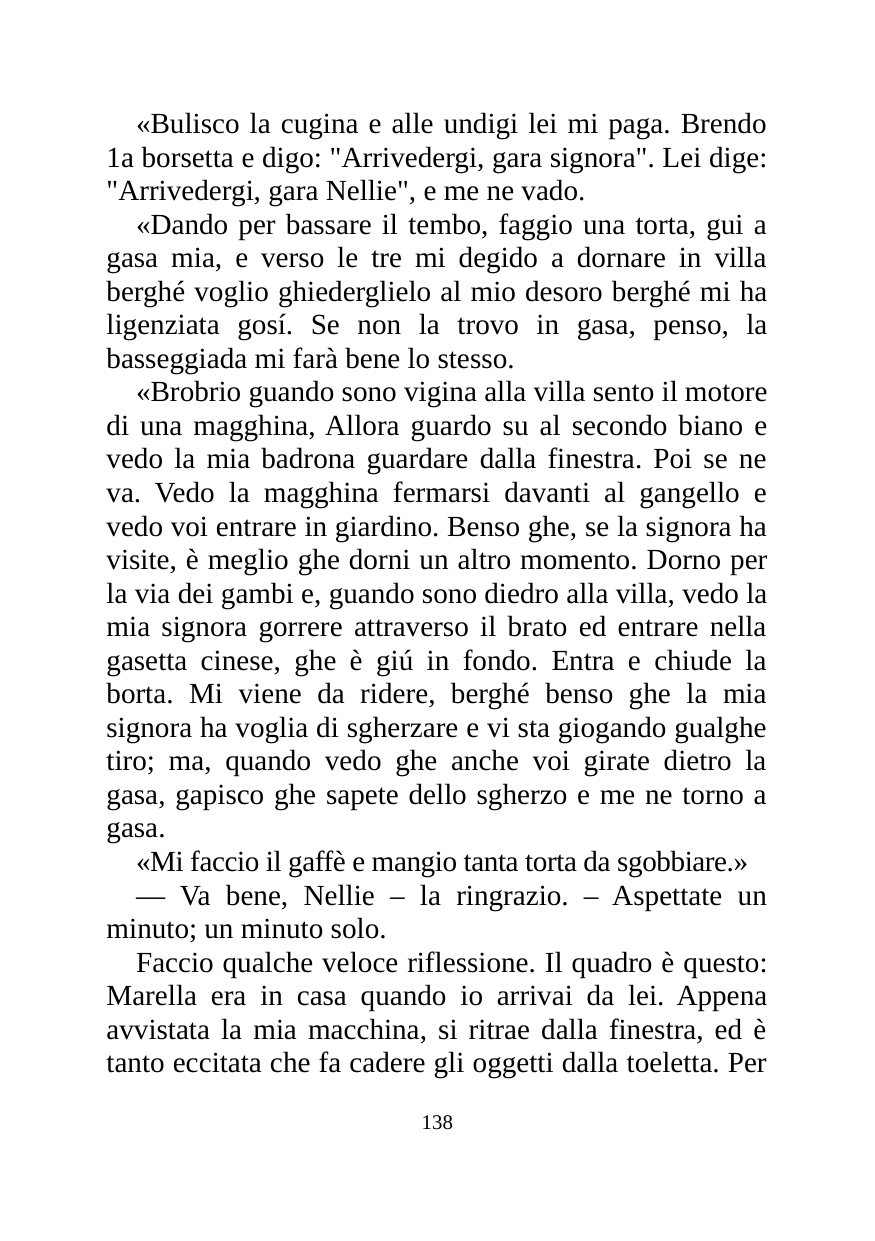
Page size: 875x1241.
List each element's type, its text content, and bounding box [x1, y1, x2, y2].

text — Va bene, Nellie – la ringrazio. – Aspettate un minuto; un minuto solo. [106, 878, 768, 945]
text Faccio qualche veloce riflessione. Il quadro è questo: Marella era in casa quando io arrivai da lei. Appena avvistata la mia macchina, si ritrae dalla finestra, ed è tanto eccitata che fa cadere gli oggetti dalla toeletta. Per [106, 945, 768, 1079]
text «Bulisco la cugina e alle undigi lei mi paga. Brendo 1a borsetta e digo: "Arrivedergi, gara signora". Lei dige: "Arrivedergi, gara Nellie", e me ne vado. [106, 106, 768, 207]
text «Mi faccio il gaffè e mangio tanta torta da sgobbiare.» [106, 844, 768, 878]
text «Dando per bassare il tembo, faggio una torta, gui a gasa mia, e verso le tre mi degido a dornare in villa berghé voglio ghiederglielo al mio desoro berghé mi ha ligenziata gosí. Se non la trovo in gasa, penso, la basseggiada mi farà bene lo stesso. [106, 207, 768, 374]
text «Brobrio guando sono vigina alla villa sento il motore di una magghina, Allora guardo su al secondo biano e vedo la mia badrona guardare dalla finestra. Poi se ne va. Vedo la magghina fermarsi davanti al gangello e vedo voi entrare in giardino. Benso ghe, se la signora ha visite, è meglio ghe dorni un altro momento. Dorno per la via dei gambi e, guando sono diedro alla villa, vedo la mia signora gorrere attraverso il brato ed entrare nella gasetta cinese, ghe è giú in fondo. Entra e chiude la borta. Mi viene da ridere, berghé benso ghe la mia signora ha voglia di sgherzare e vi sta giogando gualghe tiro; ma, quando vedo ghe anche voi girate dietro la gasa, gapisco ghe sapete dello sgherzo e me ne torno a gasa. [106, 374, 768, 844]
